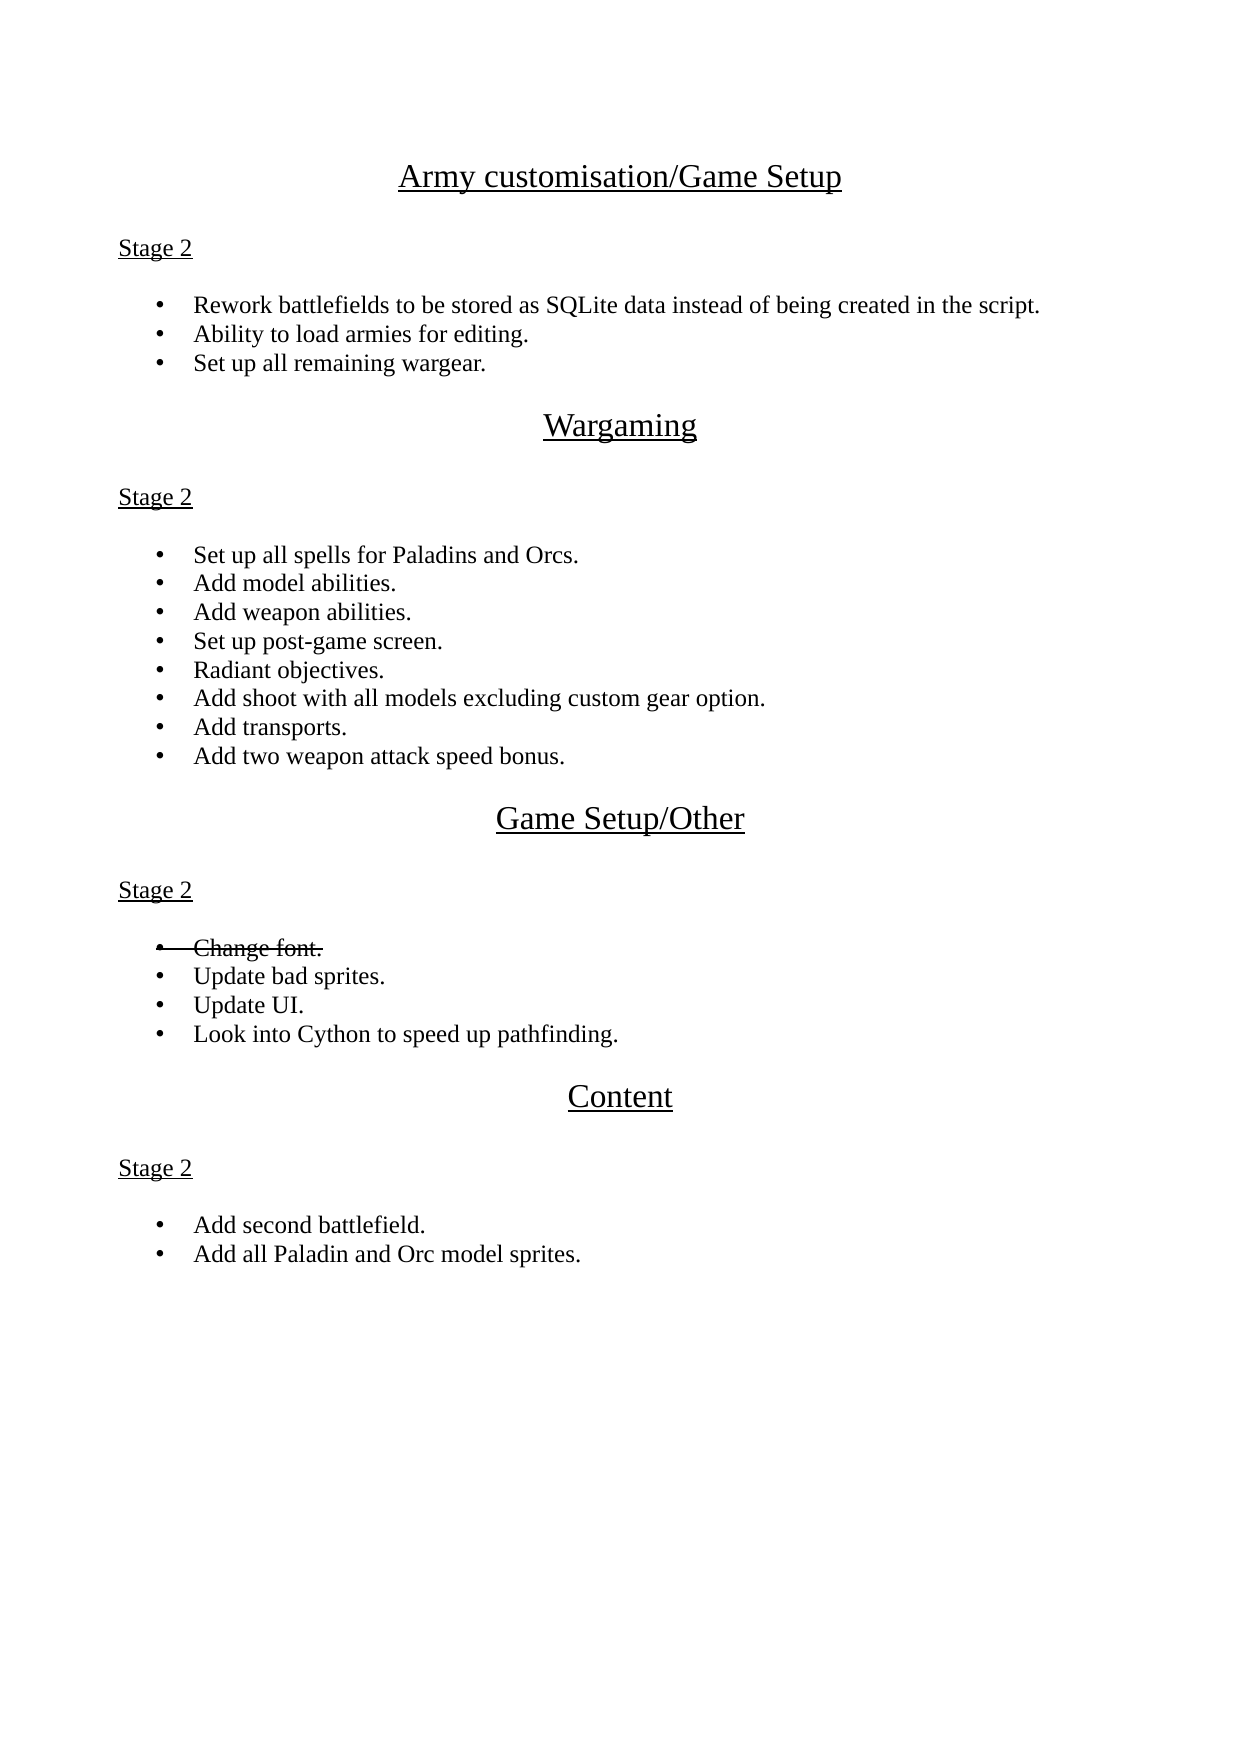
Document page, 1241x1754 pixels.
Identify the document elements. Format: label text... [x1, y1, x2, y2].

text Content [118, 1076, 1122, 1115]
list Add transports. [156, 712, 1122, 741]
text Stage 2 [118, 233, 1122, 262]
list Set up all spells for Paladins and Orcs. [156, 540, 1122, 568]
list Rework battlefields to be stored as SQLite data instead of being created in the script. [156, 291, 1122, 319]
text Game Setup/Other [118, 798, 1122, 837]
text Army customisation/Game Setup [118, 156, 1122, 195]
text Wargaming [118, 406, 1122, 444]
text Stage 2 [118, 1153, 1122, 1182]
list Update UI. [156, 990, 1122, 1019]
list Add two weapon attack speed bonus. [156, 741, 1122, 770]
text Stage 2 [118, 875, 1122, 904]
list Set up post-game screen. [156, 626, 1122, 655]
list Set up all remaining wargear. [156, 348, 1122, 377]
list Change font. [156, 933, 1122, 961]
list Add model abilities. [156, 568, 1122, 597]
list Ability to load armies for editing. [156, 319, 1122, 348]
list Add all Paladin and Orc model sprites. [156, 1239, 1122, 1268]
list Look into Cython to speed up pathfinding. [156, 1019, 1122, 1048]
list Add second battlefield. [156, 1211, 1122, 1239]
text Stage 2 [118, 482, 1122, 511]
list Add weapon abilities. [156, 597, 1122, 626]
list Radiant objectives. [156, 655, 1122, 683]
list Add shoot with all models excluding custom gear option. [156, 683, 1122, 712]
list Update bad sprites. [156, 961, 1122, 990]
